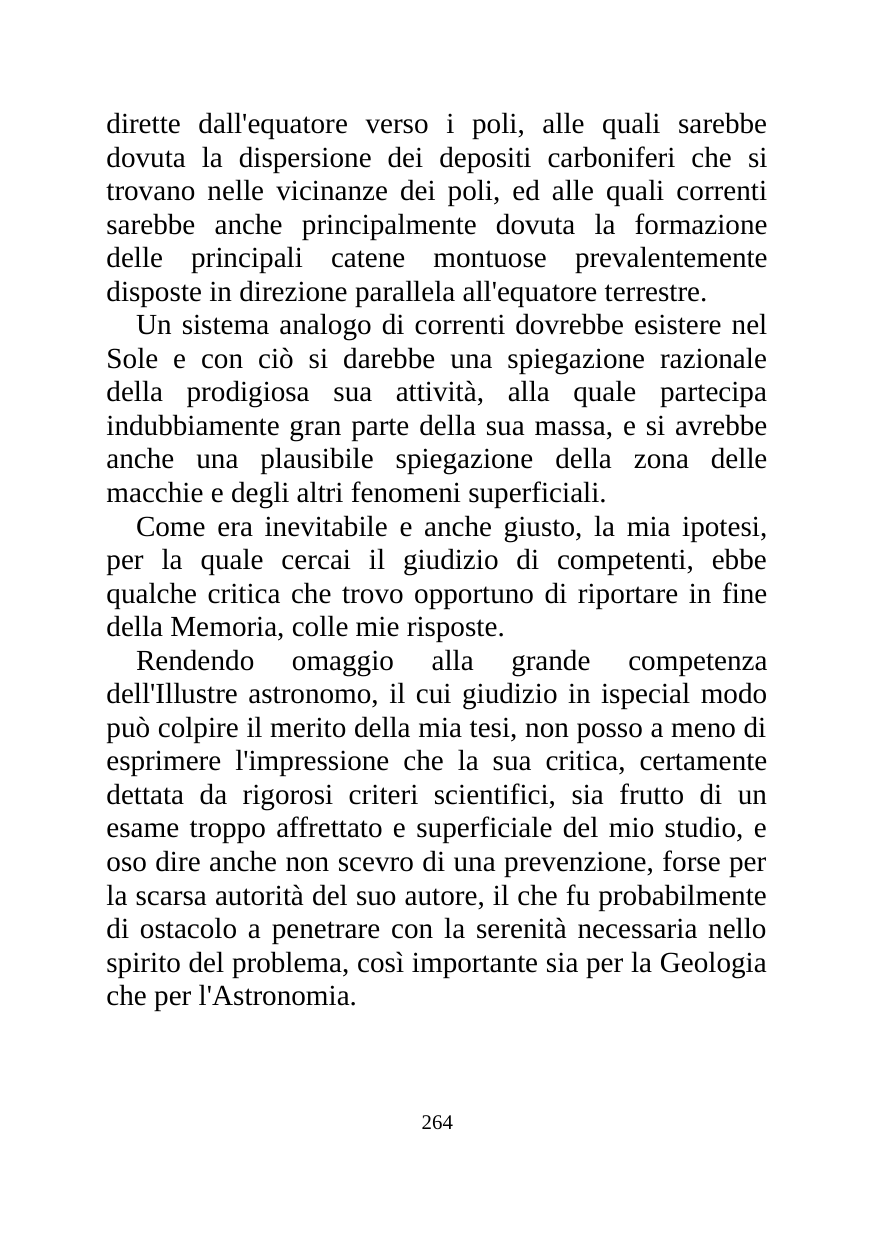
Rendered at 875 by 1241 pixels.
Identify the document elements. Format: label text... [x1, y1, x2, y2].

text Un sistema analogo di correnti dovrebbe esistere nel Sole e con ciò si darebbe una spiegazione razionale della prodigiosa sua attività, alla quale partecipa indubbiamente gran parte della sua massa, e si avrebbe anche una plausibile spiegazione della zona delle macchie e degli altri fenomeni superficiali. [106, 307, 768, 509]
text Rendendo omaggio alla grande competenza dell'Illustre astronomo, il cui giudizio in ispecial modo può colpire il merito della mia tesi, non posso a meno di esprimere l'impressione che la sua critica, certamente dettata da rigorosi criteri scientifici, sia frutto di un esame troppo affrettato e superficiale del mio studio, e oso dire anche non scevro di una prevenzione, forse per la scarsa autorità del suo autore, il che fu probabilmente di ostacolo a penetrare con la serenità necessaria nello spirito del problema, così importante sia per la Geologia che per l'Astronomia. [106, 643, 768, 1012]
text Come era inevitabile e anche giusto, la mia ipotesi, per la quale cercai il giudizio di competenti, ebbe qualche critica che trovo opportuno di riportare in fine della Memoria, colle mie risposte. [106, 509, 768, 643]
text dirette dall'equatore verso i poli, alle quali sarebbe dovuta la dispersione dei depositi carboniferi che si trovano nelle vicinanze dei poli, ed alle quali correnti sarebbe anche principalmente dovuta la formazione delle principali catene montuose prevalentemente disposte in direzione parallela all'equatore terrestre. [106, 106, 768, 307]
